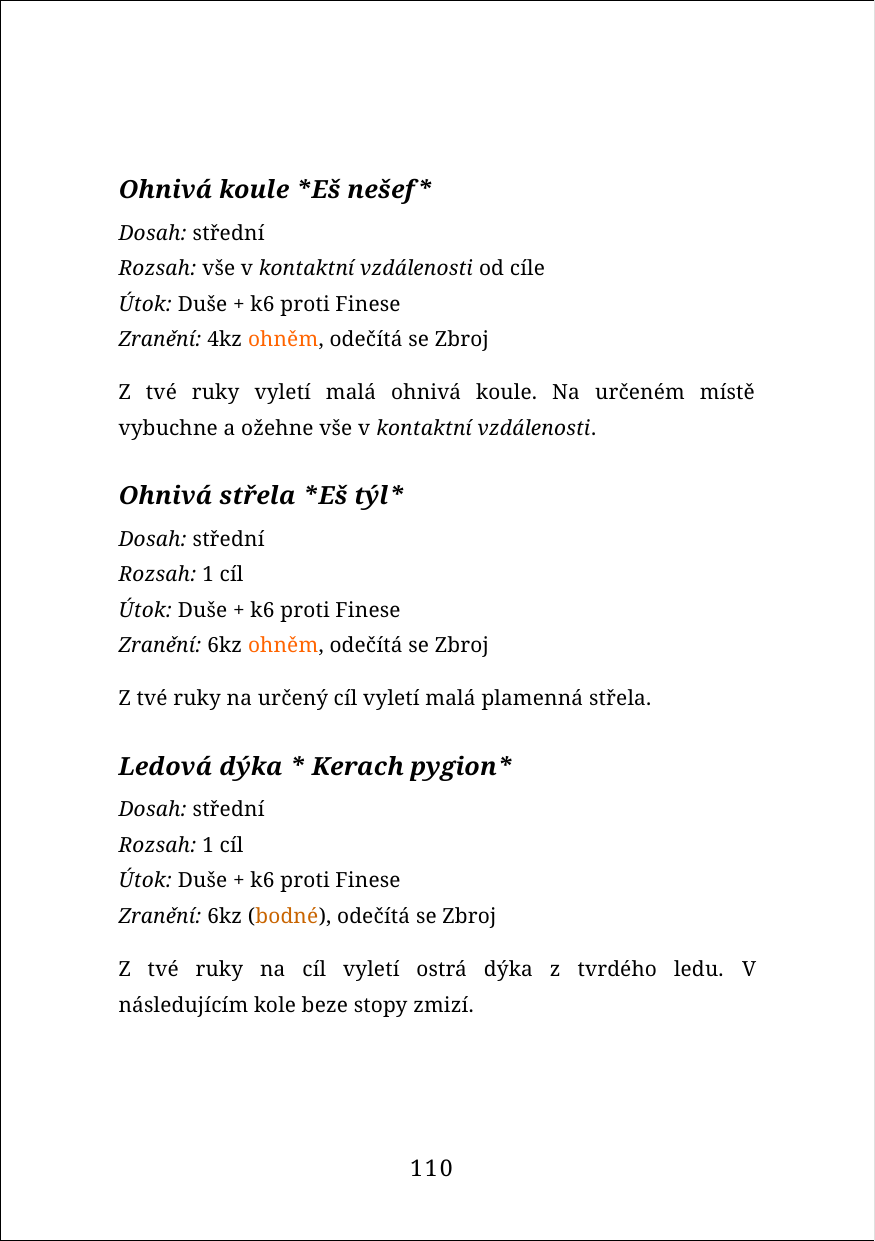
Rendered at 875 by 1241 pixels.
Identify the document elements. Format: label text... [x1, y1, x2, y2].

text Z tvé ruky vyletí malá ohnivá koule. Na určeném místě vybuchne a ožehne vše v kontaktní vzdálenosti. [118, 377, 756, 441]
subtitle Ohnivá střela *Eš týl* [118, 478, 756, 512]
text Z tvé ruky na cíl vyletí ostrá dýka z tvrdého ledu. V následujícím kole beze stopy zmizí. [118, 954, 756, 1018]
text Z tvé ruky na určený cíl vyletí malá plamenná střela. [118, 683, 756, 712]
text Dosah: střední Rozsah: 1 cíl Útok: Duše + k6 proti Finese Zranění: 6kz (bodné), odečítá se Zbroj [118, 794, 756, 929]
subtitle Ohnivá koule *Eš nešef* [118, 172, 756, 206]
text Dosah: střední Rozsah: vše v kontaktní vzdálenosti od cíle Útok: Duše + k6 proti Finese Zranění: 4kz ohněm, odečítá se Zbroj [118, 218, 756, 353]
text Dosah: střední Rozsah: 1 cíl Útok: Duše + k6 proti Finese Zranění: 6kz ohněm, odečítá se Zbroj [118, 524, 756, 659]
subtitle Ledová dýka * Kerach pygion* [118, 748, 756, 783]
